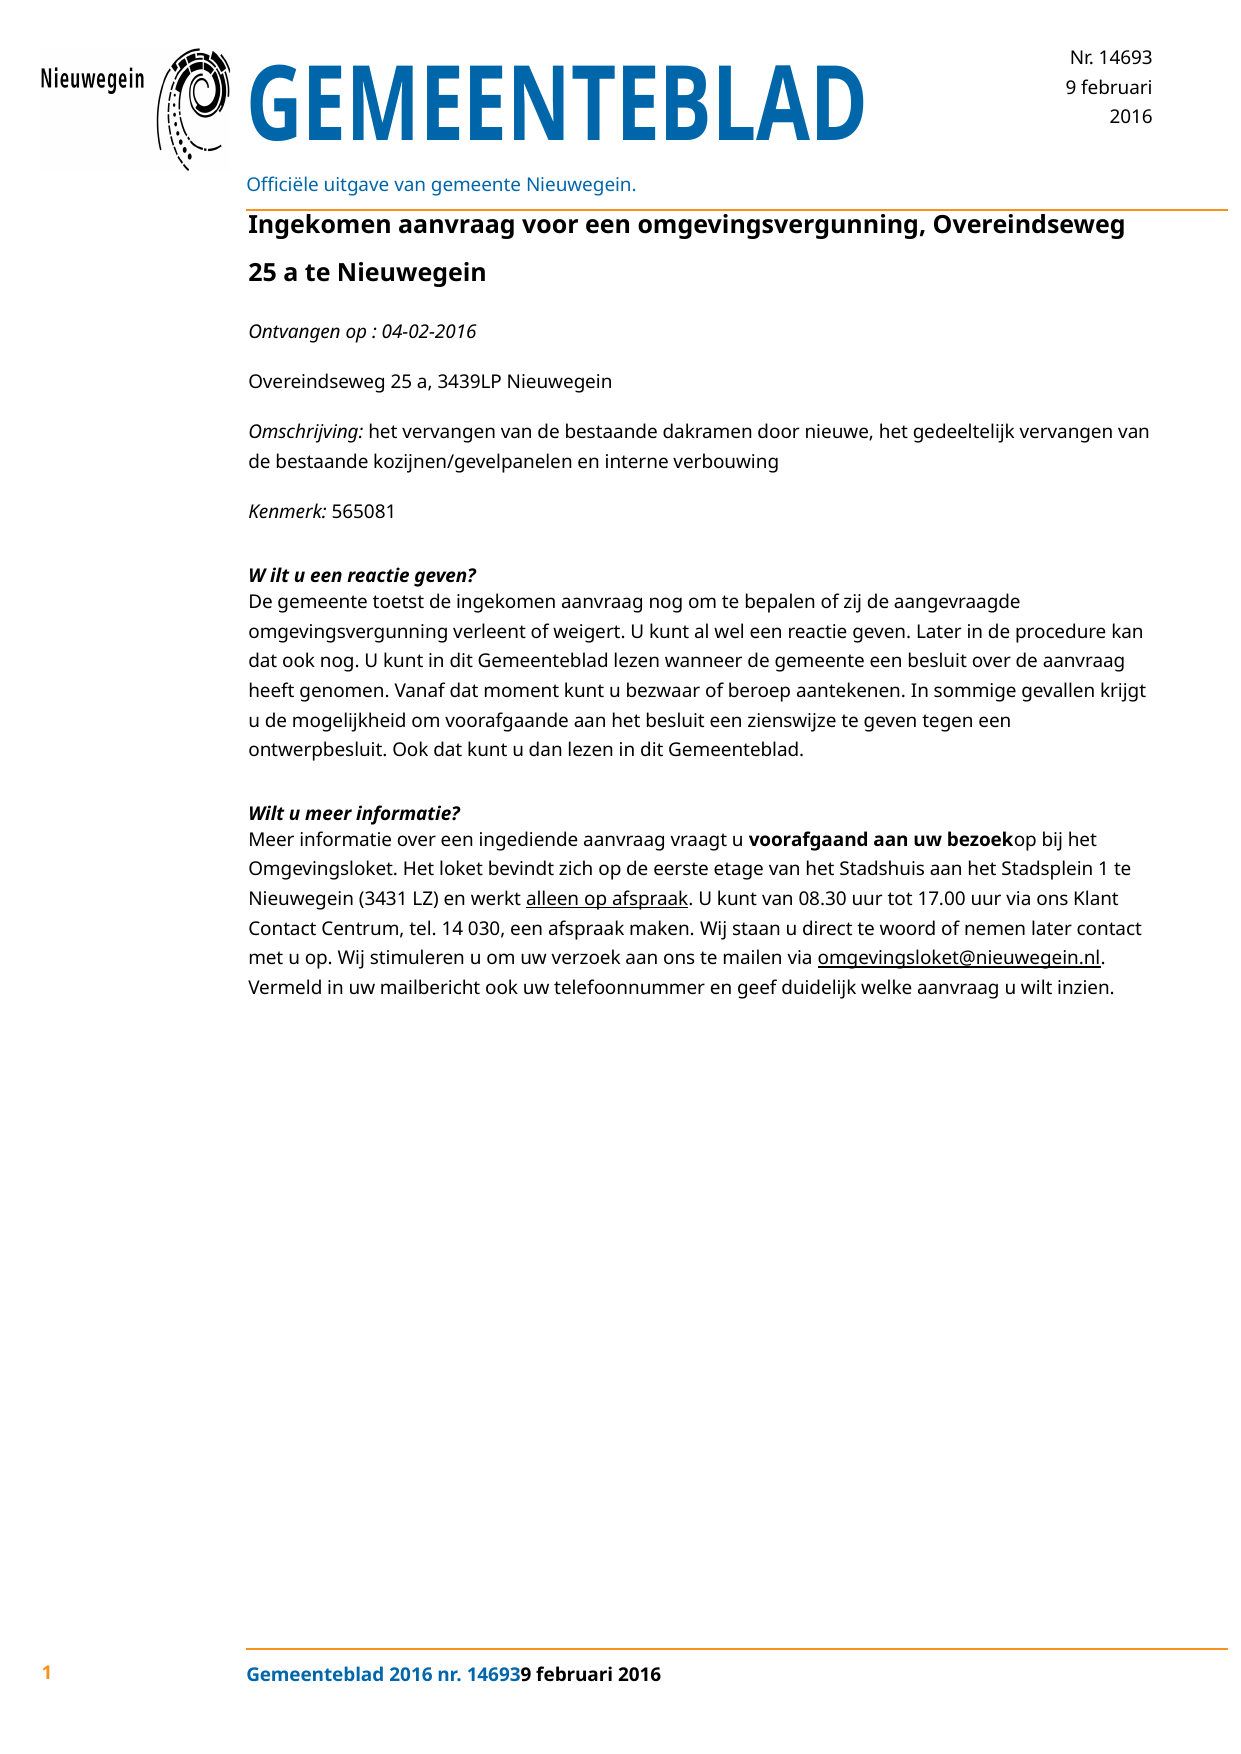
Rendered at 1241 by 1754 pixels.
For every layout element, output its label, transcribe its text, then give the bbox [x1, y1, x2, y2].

text Ingekomen aanvraag voor een omgevingsvergunning, Overeindseweg 25 a te Nieuwegein [248, 211, 1152, 288]
text Kenmerk: 565081 [248, 499, 1152, 524]
text Ontvangen op : 04-02-2016 [248, 318, 1152, 344]
text W ilt u een reactie geven? [248, 563, 1152, 588]
text De gemeente toetst de ingekomen aanvraag nog om te bepalen of zij de aangevraagde omgevingsvergunning verleent of weigert. U kunt al wel een reactie geven. Later in de procedure kan dat ook nog. U kunt in dit Gemeenteblad lezen wanneer de gemeente een besluit over de aanvraag heeft genomen. Vanaf dat moment kunt u bezwaar of beroep aantekenen. In sommige gevallen krijgt u de mogelijkheid om voorafgaande aan het besluit een zienswijze te geven tegen een ontwerpbesluit. Ook dat kunt u dan lezen in dit Gemeenteblad. [248, 588, 1152, 762]
text Omschrijving: het vervangen van de bestaande dakramen door nieuwe, het gedeeltelijk vervangen van de bestaande kozijnen/gevelpanelen en interne verbouwing [248, 419, 1152, 474]
text Wilt u meer informatie? [248, 800, 1152, 826]
text Overeindseweg 25 a, 3439LP Nieuwegein [248, 368, 1152, 394]
text Meer informatie over een ingediende aanvraag vraagt u voorafgaand aan uw bezoekop bij het Omgevingsloket. Het loket bevindt zich op de eerste etage van het Stadshuis aan het Stadsplein 1 te Nieuwegein (3431 LZ) en werkt alleen op afspraak. U kunt van 08.30 uur tot 17.00 uur via ons Klant Contact Centrum, tel. 14 030, een afspraak maken. Wij staan u direct te woord of nemen later contact met u op. Wij stimuleren u om uw verzoek aan ons te mailen via omgevingsloket@nieuwegein.nl. Vermeld in uw mailbericht ook uw telefoonnummer en geef duidelijk welke aanvraag u wilt inzien. [248, 826, 1152, 1000]
picture [41, 47, 231, 172]
